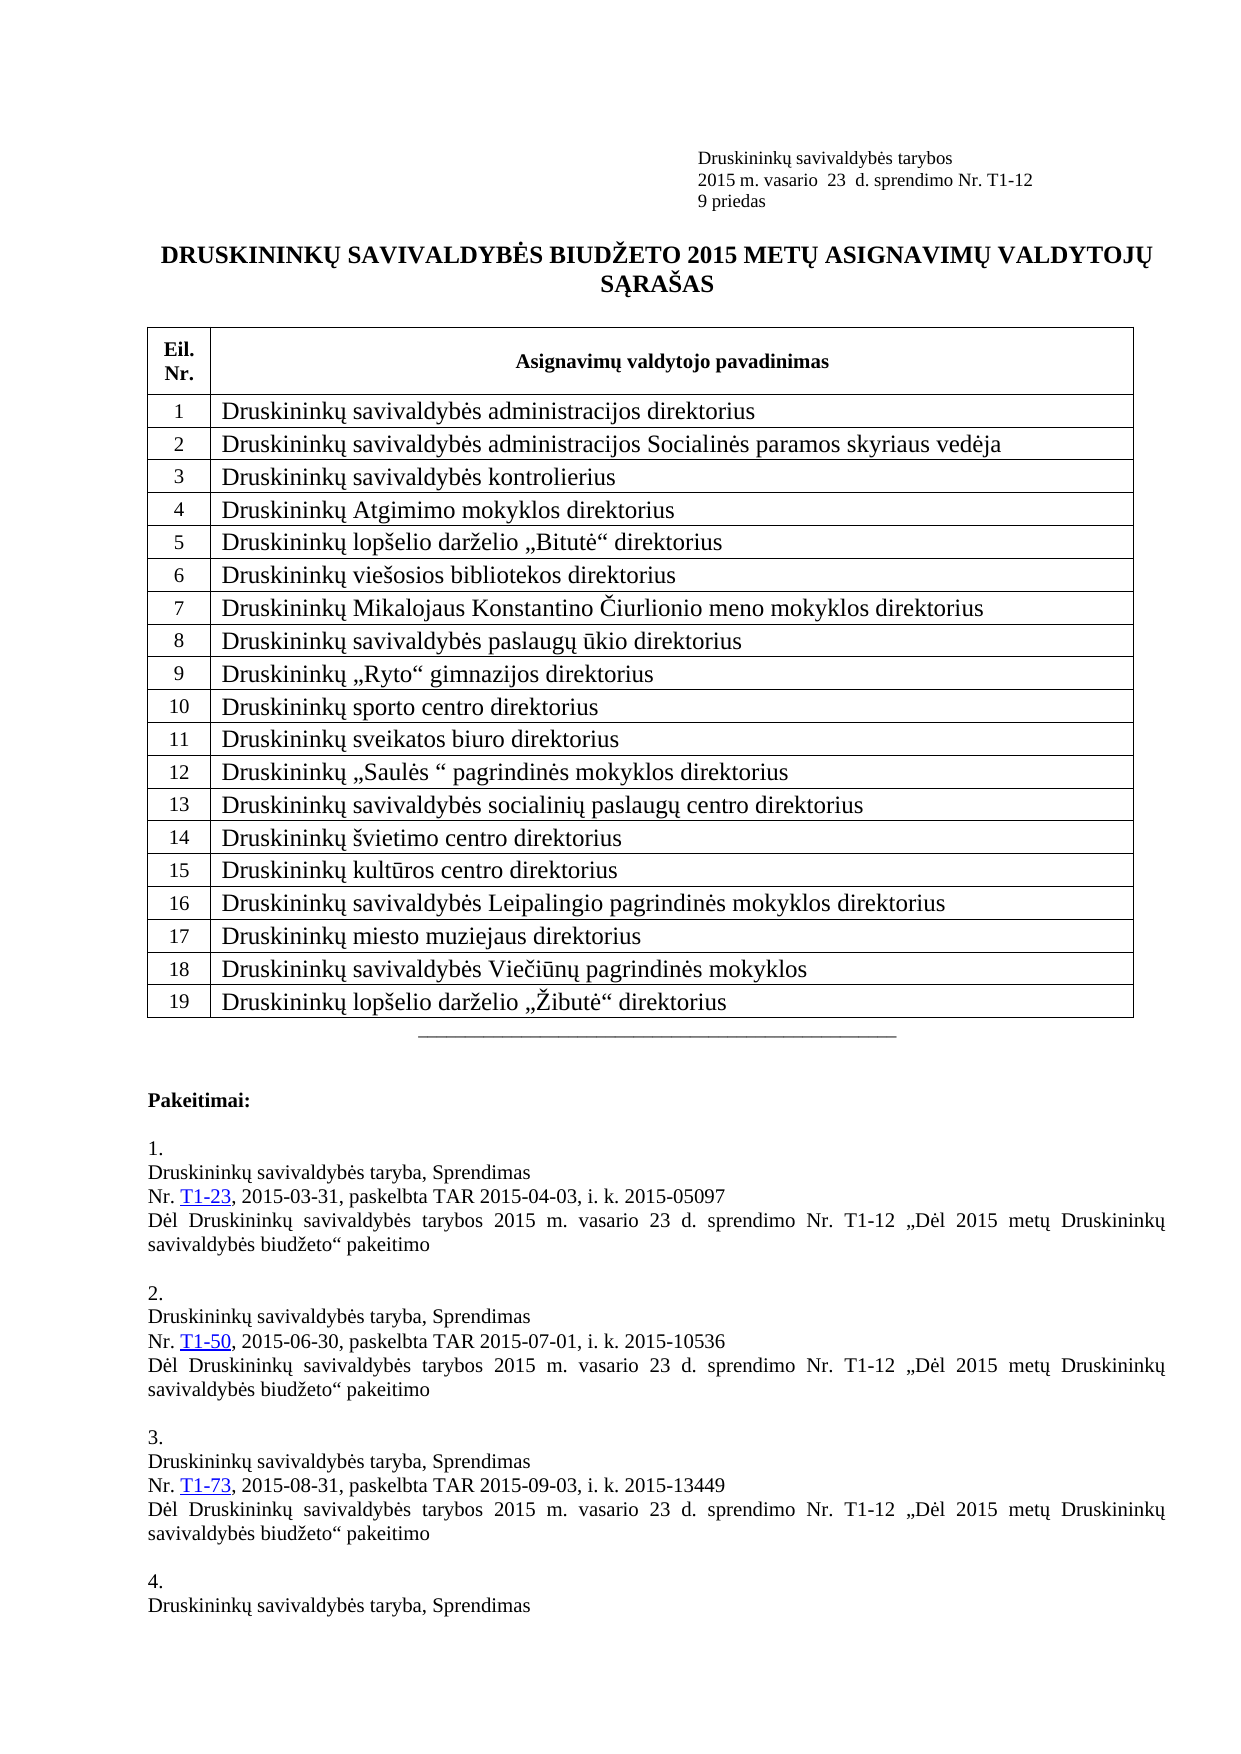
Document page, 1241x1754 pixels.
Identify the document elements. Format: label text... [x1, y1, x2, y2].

text ___________________________________________________ [148, 1018, 1167, 1040]
table_cell 19 [148, 985, 210, 1017]
table_cell Druskininkų „Ryto“ gimnazijos direktorius [211, 657, 1133, 689]
table_cell 3 [148, 460, 210, 492]
table_header Asignavimų valdytojo pavadinimas [211, 328, 1133, 394]
table_cell 17 [148, 920, 210, 952]
table_cell 6 [148, 559, 210, 591]
text 2. [148, 1280, 1167, 1304]
table_cell Druskininkų lopšelio darželio „Žibutė“ direktorius [211, 985, 1133, 1017]
table_cell Druskininkų Atgimimo mokyklos direktorius [211, 493, 1133, 525]
text Druskininkų savivaldybės taryba, Sprendimas [148, 1449, 1167, 1473]
text Pakeitimai: [148, 1088, 1167, 1112]
text Dėl Druskininkų savivaldybės tarybos 2015 m. vasario 23 d. sprendimo Nr. T1-12 „Dėl 2015 metų Druskininkų savivaldybės biudžeto“ pakeitimo [148, 1497, 1167, 1545]
text 3. [148, 1425, 1167, 1449]
table_cell Druskininkų švietimo centro direktorius [211, 821, 1133, 853]
table_cell Druskininkų savivaldybės paslaugų ūkio direktorius [211, 625, 1133, 656]
table_cell Druskininkų Mikalojaus Konstantino Čiurlionio meno mokyklos direktorius [211, 592, 1133, 623]
table_cell Druskininkų savivaldybės Leipalingio pagrindinės mokyklos direktorius [211, 887, 1133, 919]
text Dėl Druskininkų savivaldybės tarybos 2015 m. vasario 23 d. sprendimo Nr. T1-12 „Dėl 2015 metų Druskininkų savivaldybės biudžeto“ pakeitimo [148, 1208, 1167, 1256]
table_cell Druskininkų savivaldybės kontrolierius [211, 460, 1133, 492]
table_cell Druskininkų viešosios bibliotekos direktorius [211, 559, 1133, 591]
text Druskininkų savivaldybės taryba, Sprendimas [148, 1304, 1167, 1328]
text Dėl Druskininkų savivaldybės tarybos 2015 m. vasario 23 d. sprendimo Nr. T1-12 „Dėl 2015 metų Druskininkų savivaldybės biudžeto“ pakeitimo [148, 1353, 1167, 1401]
table_cell 4 [148, 493, 210, 525]
table_cell 7 [148, 592, 210, 623]
table_cell 2 [148, 428, 210, 459]
text 9 priedas [148, 190, 1167, 212]
table_cell 12 [148, 756, 210, 787]
table_cell 1 [148, 395, 210, 427]
text DRUSKININKŲ SAVIVALDYBĖS BIUDŽETO 2015 METŲ ASIGNAVIMŲ VALDYTOJŲ SĄRAŠAS [148, 240, 1167, 298]
table_cell Druskininkų savivaldybės administracijos direktorius [211, 395, 1133, 427]
table_cell Druskininkų lopšelio darželio „Bitutė“ direktorius [211, 526, 1133, 558]
text Nr. T1-23, 2015-03-31, paskelbta TAR 2015-04-03, i. k. 2015-05097 [148, 1184, 1167, 1208]
table_cell Druskininkų sporto centro direktorius [211, 690, 1133, 722]
table_cell Druskininkų „Saulės “ pagrindinės mokyklos direktorius [211, 756, 1133, 787]
table_cell 16 [148, 887, 210, 919]
table_cell Druskininkų sveikatos biuro direktorius [211, 723, 1133, 755]
text 2015 m. vasario 23 d. sprendimo Nr. T1-12 [148, 168, 1167, 190]
table_cell 8 [148, 625, 210, 656]
text Druskininkų savivaldybės taryba, Sprendimas [148, 1593, 1167, 1617]
table_cell Druskininkų kultūros centro direktorius [211, 854, 1133, 886]
table_header Eil. Nr. [148, 328, 210, 394]
table_cell Druskininkų savivaldybės administracijos Socialinės paramos skyriaus vedėja [211, 428, 1133, 459]
table_cell 18 [148, 953, 210, 984]
table_cell 13 [148, 789, 210, 820]
table_cell Druskininkų savivaldybės Viečiūnų pagrindinės mokyklos [211, 953, 1133, 984]
text 4. [148, 1569, 1167, 1593]
table_cell 5 [148, 526, 210, 558]
table_cell 9 [148, 657, 210, 689]
text Nr. T1-50, 2015-06-30, paskelbta TAR 2015-07-01, i. k. 2015-10536 [148, 1328, 1167, 1353]
table_cell 11 [148, 723, 210, 755]
text Nr. T1-73, 2015-08-31, paskelbta TAR 2015-09-03, i. k. 2015-13449 [148, 1473, 1167, 1497]
table_cell 10 [148, 690, 210, 722]
text Druskininkų savivaldybės tarybos [148, 147, 1161, 168]
text 1. [148, 1136, 1167, 1160]
table_cell 15 [148, 854, 210, 886]
text Druskininkų savivaldybės taryba, Sprendimas [148, 1160, 1167, 1184]
table_cell Druskininkų savivaldybės socialinių paslaugų centro direktorius [211, 789, 1133, 820]
table_cell 14 [148, 821, 210, 853]
table_cell Druskininkų miesto muziejaus direktorius [211, 920, 1133, 952]
